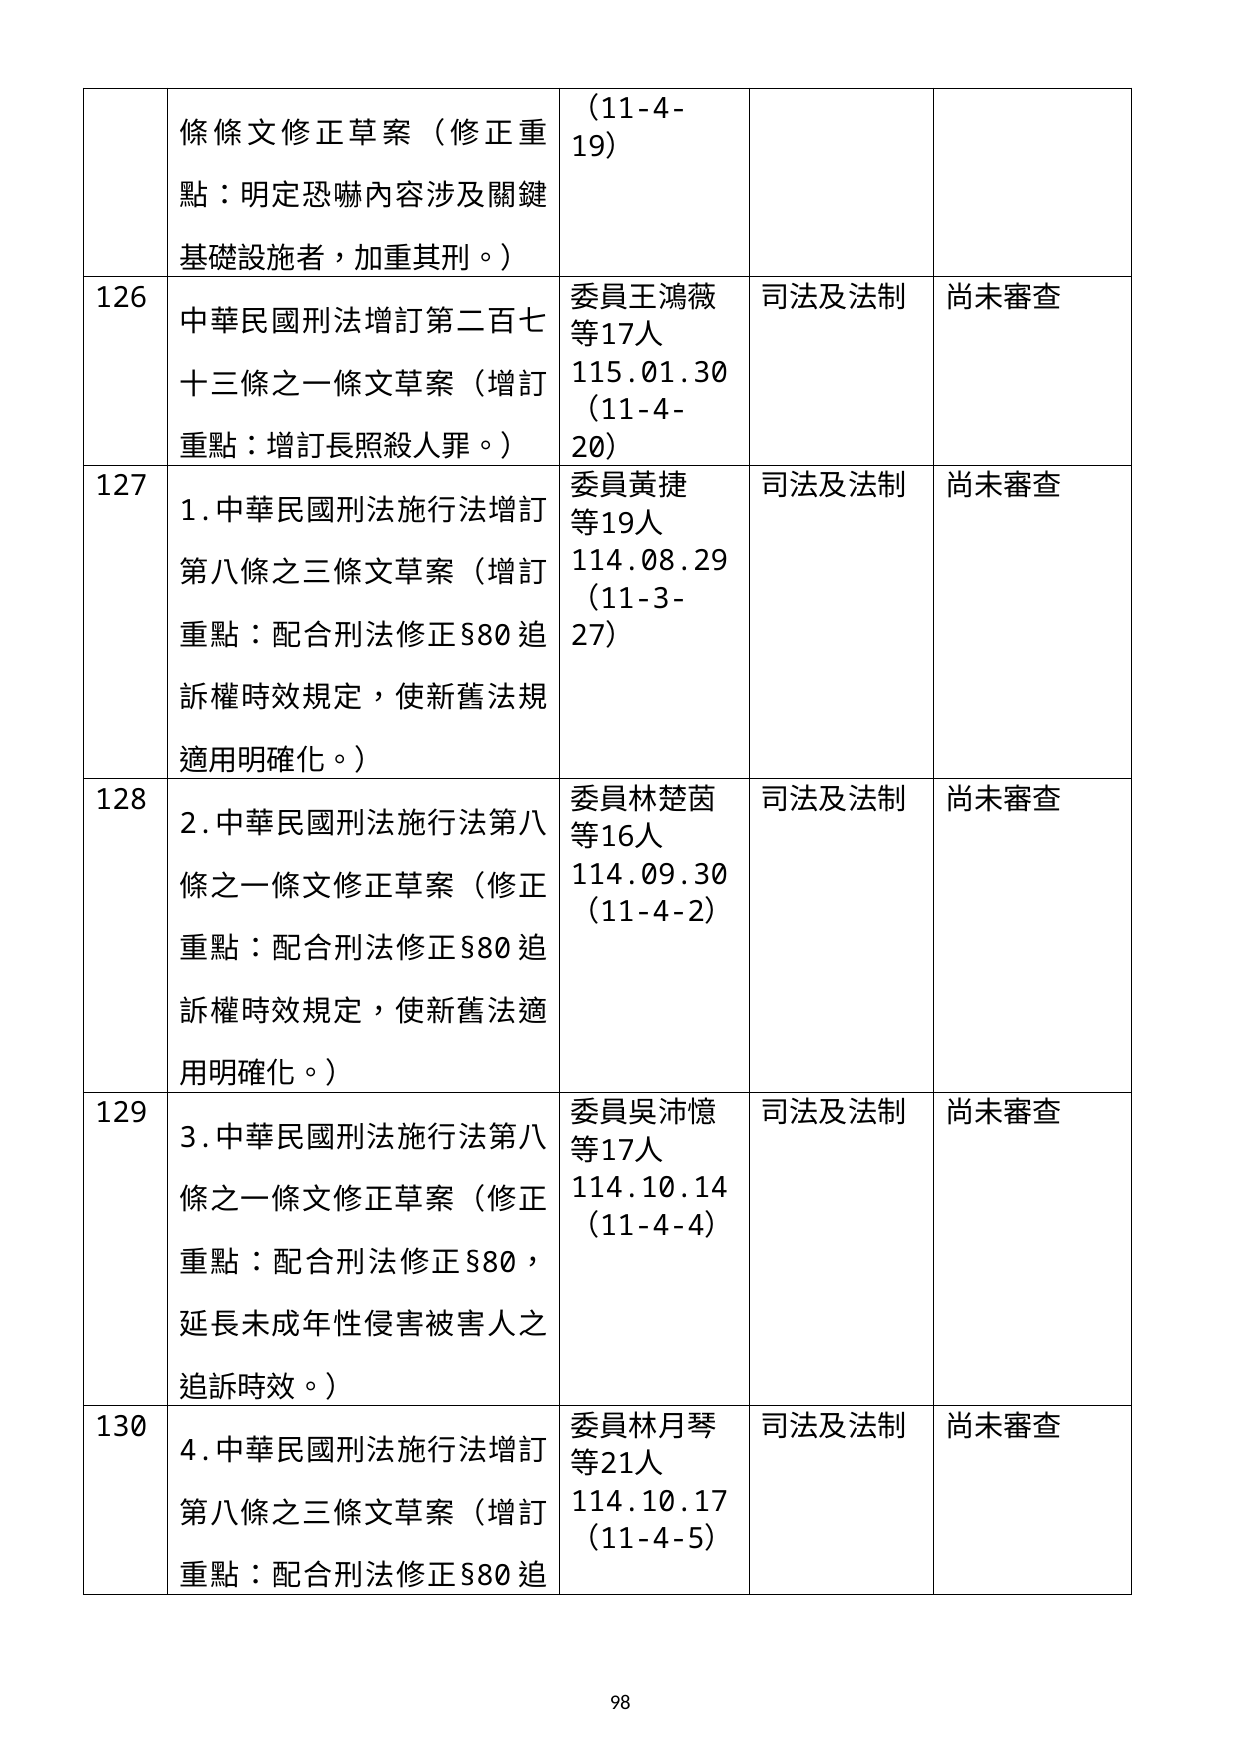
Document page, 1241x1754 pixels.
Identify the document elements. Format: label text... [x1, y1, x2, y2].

table_cell 1.中華民國刑法施行法增訂第八條之三條文草案（增訂重點：配合刑法修正§80追訴權時效規定，使新舊法規適用明確化。） [168, 466, 559, 778]
table_cell [750, 89, 933, 276]
table_cell 尚未審查 [934, 1093, 1131, 1405]
table_cell 委員林月琴 等21人 114.10.17 （11-4-5） [560, 1406, 749, 1594]
table_cell 委員林楚茵 等16人 114.09.30 （11-4-2） [560, 779, 749, 1092]
table_cell 尚未審查 [934, 466, 1131, 778]
table_cell 司法及法制 [750, 466, 933, 778]
table_cell 尚未審查 [934, 277, 1131, 465]
table_cell 尚未審查 [934, 779, 1131, 1092]
table_cell （11-4-19） [560, 89, 749, 276]
table_cell 司法及法制 [750, 1406, 933, 1594]
table_cell 尚未審查 [934, 1406, 1131, 1594]
table_cell 128 [84, 779, 167, 1092]
table_cell 2.中華民國刑法施行法第八條之一條文修正草案（修正重點：配合刑法修正§80追訴權時效規定，使新舊法適用明確化。） [168, 779, 559, 1092]
table_cell 中華民國刑法增訂第二百七十三條之一條文草案（增訂重點：增訂長照殺人罪。） [168, 277, 559, 465]
table_cell 3.中華民國刑法施行法第八條之一條文修正草案（修正重點：配合刑法修正§80，延長未成年性侵害被害人之追訴時效。） [168, 1093, 559, 1405]
table_cell 委員黃捷 等19人 114.08.29 （11-3-27） [560, 466, 749, 778]
table_cell 委員王鴻薇 等17人 115.01.30 （11-4-20） [560, 277, 749, 465]
table_cell 委員吳沛憶 等17人 114.10.14 （11-4-4） [560, 1093, 749, 1405]
table_cell 司法及法制 [750, 779, 933, 1092]
table_cell [934, 89, 1131, 276]
table_cell 129 [84, 1093, 167, 1405]
table_cell 130 [84, 1406, 167, 1594]
table_cell 司法及法制 [750, 1093, 933, 1405]
table_cell 條條文修正草案（修正重點：明定恐嚇內容涉及關鍵基礎設施者，加重其刑。） [168, 89, 559, 276]
table_cell 127 [84, 466, 167, 778]
table_cell 126 [84, 277, 167, 465]
table_cell 4.中華民國刑法施行法增訂第八條之三條文草案（增訂重點：配合刑法修正§80追 [168, 1406, 559, 1594]
table_cell [84, 89, 167, 276]
table_cell 司法及法制 [750, 277, 933, 465]
